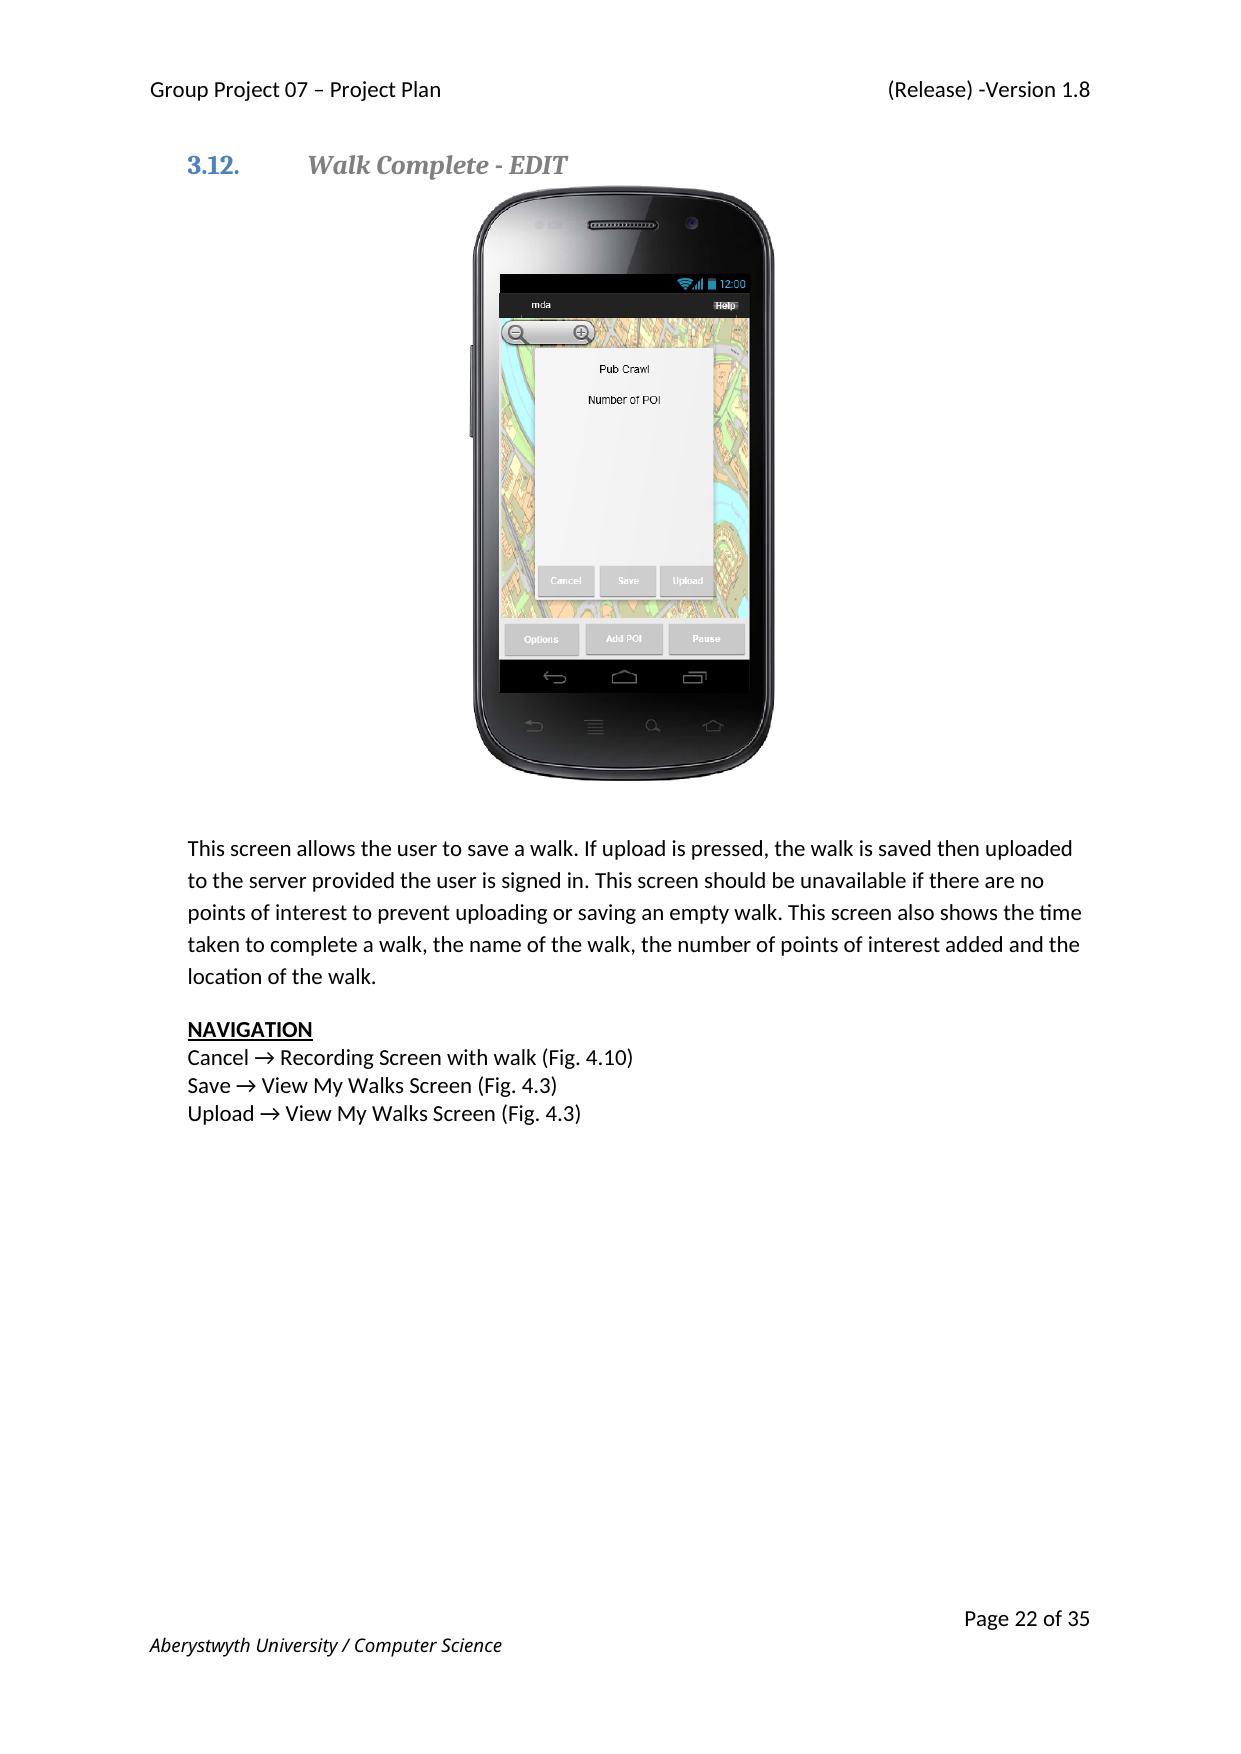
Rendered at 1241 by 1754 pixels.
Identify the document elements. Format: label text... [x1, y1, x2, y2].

text NAVIGATION [187, 1015, 1090, 1043]
text This screen allows the user to save a walk. If upload is pressed, the walk is saved then uploaded to the server provided the user is signed in. This screen should be unavailable if there are no points of interest to prevent uploading or saving an empty walk. This screen also shows the time taken to complete a walk, the name of the walk, the number of points of interest added and the location of the walk. [187, 834, 1090, 990]
subtitle Walk Complete - EDIT [187, 150, 1090, 181]
text Save → View My Walks Screen (Fig. 4.3) [187, 1071, 1090, 1099]
text Cancel → Recording Screen with walk (Fig. 4.10) [187, 1043, 1090, 1071]
picture [369, 185, 871, 781]
text Upload → View My Walks Screen (Fig. 4.3) [187, 1099, 1090, 1127]
